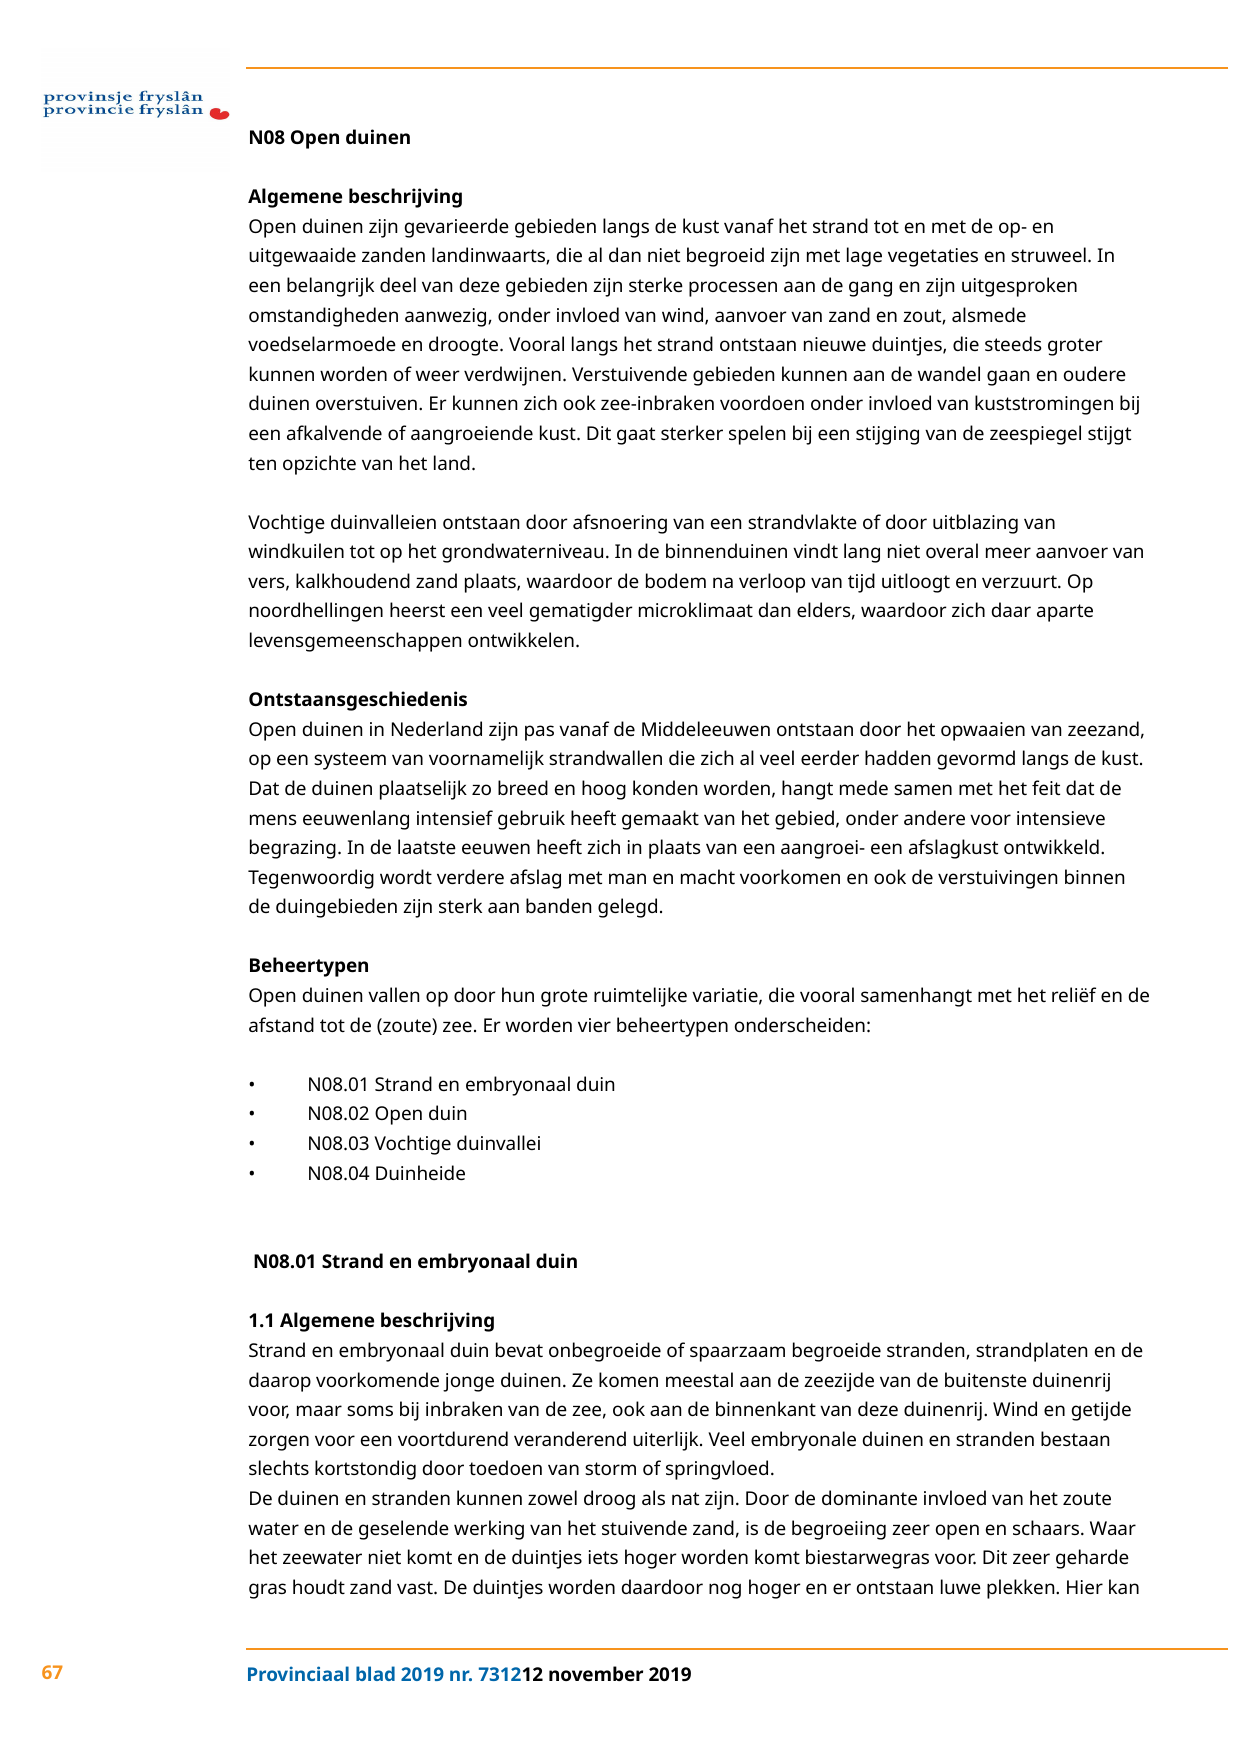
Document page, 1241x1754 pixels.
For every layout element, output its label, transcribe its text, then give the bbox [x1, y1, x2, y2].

list N08.03 Vochtige duinvallei [248, 1130, 1152, 1156]
text Ontstaansgeschiedenis [248, 686, 1152, 712]
text Beheertypen [248, 953, 1152, 978]
list N08.02 Open duin [248, 1101, 1152, 1126]
text N08.01 Strand en embryonaal duin [248, 1248, 1152, 1274]
picture [41, 47, 231, 172]
text Open duinen zijn gevarieerde gebieden langs de kust vanaf het strand tot en met de op- en uitgewaaide zanden landinwaarts, die al dan niet begroeid zijn met lage vegetaties en struweel. In een belangrijk deel van deze gebieden zijn sterke processen aan de gang en zijn uitgesproken omstandigheden aanwezig, onder invloed van wind, aanvoer van zand en zout, alsmede voedselarmoede en droogte. Vooral langs het strand ontstaan nieuwe duintjes, die steeds groter kunnen worden of weer verdwijnen. Verstuivende gebieden kunnen aan de wandel gaan en oudere duinen overstuiven. Er kunnen zich ook zee-inbraken voordoen onder invloed van kuststromingen bij een afkalvende of aangroeiende kust. Dit gaat sterker spelen bij een stijging van de zeespiegel stijgt ten opzichte van het land. [248, 213, 1152, 476]
text Open duinen vallen op door hun grote ruimtelijke variatie, die vooral samenhangt met het reliëf en de afstand tot de (zoute) zee. Er worden vier beheertypen onderscheiden: [248, 982, 1152, 1038]
text Strand en embryonaal duin bevat onbegroeide of spaarzaam begroeide stranden, strandplaten en de daarop voorkomende jonge duinen. Ze komen meestal aan de zeezijde van de buitenste duinenrij voor, maar soms bij inbraken van de zee, ook aan de binnenkant van deze duinenrij. Wind en getijde zorgen voor een voortdurend veranderend uiterlijk. Veel embryonale duinen en stranden bestaan slechts kortstondig door toedoen van storm of springvloed. [248, 1337, 1152, 1481]
list N08.01 Strand en embryonaal duin [248, 1071, 1152, 1097]
text Algemene beschrijving [248, 183, 1152, 209]
text Vochtige duinvalleien ontstaan door afsnoering van een strandvlakte of door uitblazing van windkuilen tot op het grondwaterniveau. In de binnenduinen vindt lang niet overal meer aanvoer van vers, kalkhoudend zand plaats, waardoor de bodem na verloop van tijd uitloogt en verzuurt. Op noordhellingen heerst een veel gematigder microklimaat dan elders, waardoor zich daar aparte levensgemeenschappen ontwikkelen. [248, 509, 1152, 653]
text N08 Open duinen [248, 124, 1152, 150]
list N08.04 Duinheide [248, 1160, 1152, 1186]
text 1.1 Algemene beschrijving [248, 1308, 1152, 1333]
text De duinen en stranden kunnen zowel droog als nat zijn. Door de dominante invloed van het zoute water en de geselende werking van het stuivende zand, is de begroeiing zeer open en schaars. Waar het zeewater niet komt en de duintjes iets hoger worden komt biestarwegras voor. Dit zeer geharde gras houdt zand vast. De duintjes worden daardoor nog hoger en er ontstaan luwe plekken. Hier kan [248, 1485, 1152, 1600]
text Open duinen in Nederland zijn pas vanaf de Middeleeuwen ontstaan door het opwaaien van zeezand, op een systeem van voornamelijk strandwallen die zich al veel eerder hadden gevormd langs de kust. Dat de duinen plaatselijk zo breed en hoog konden worden, hangt mede samen met het feit dat de mens eeuwenlang intensief gebruik heeft gemaakt van het gebied, onder andere voor intensieve begrazing. In de laatste eeuwen heeft zich in plaats van een aangroei- een afslagkust ontwikkeld. Tegenwoordig wordt verdere afslag met man en macht voorkomen en ook de verstuivingen binnen de duingebieden zijn sterk aan banden gelegd. [248, 716, 1152, 919]
